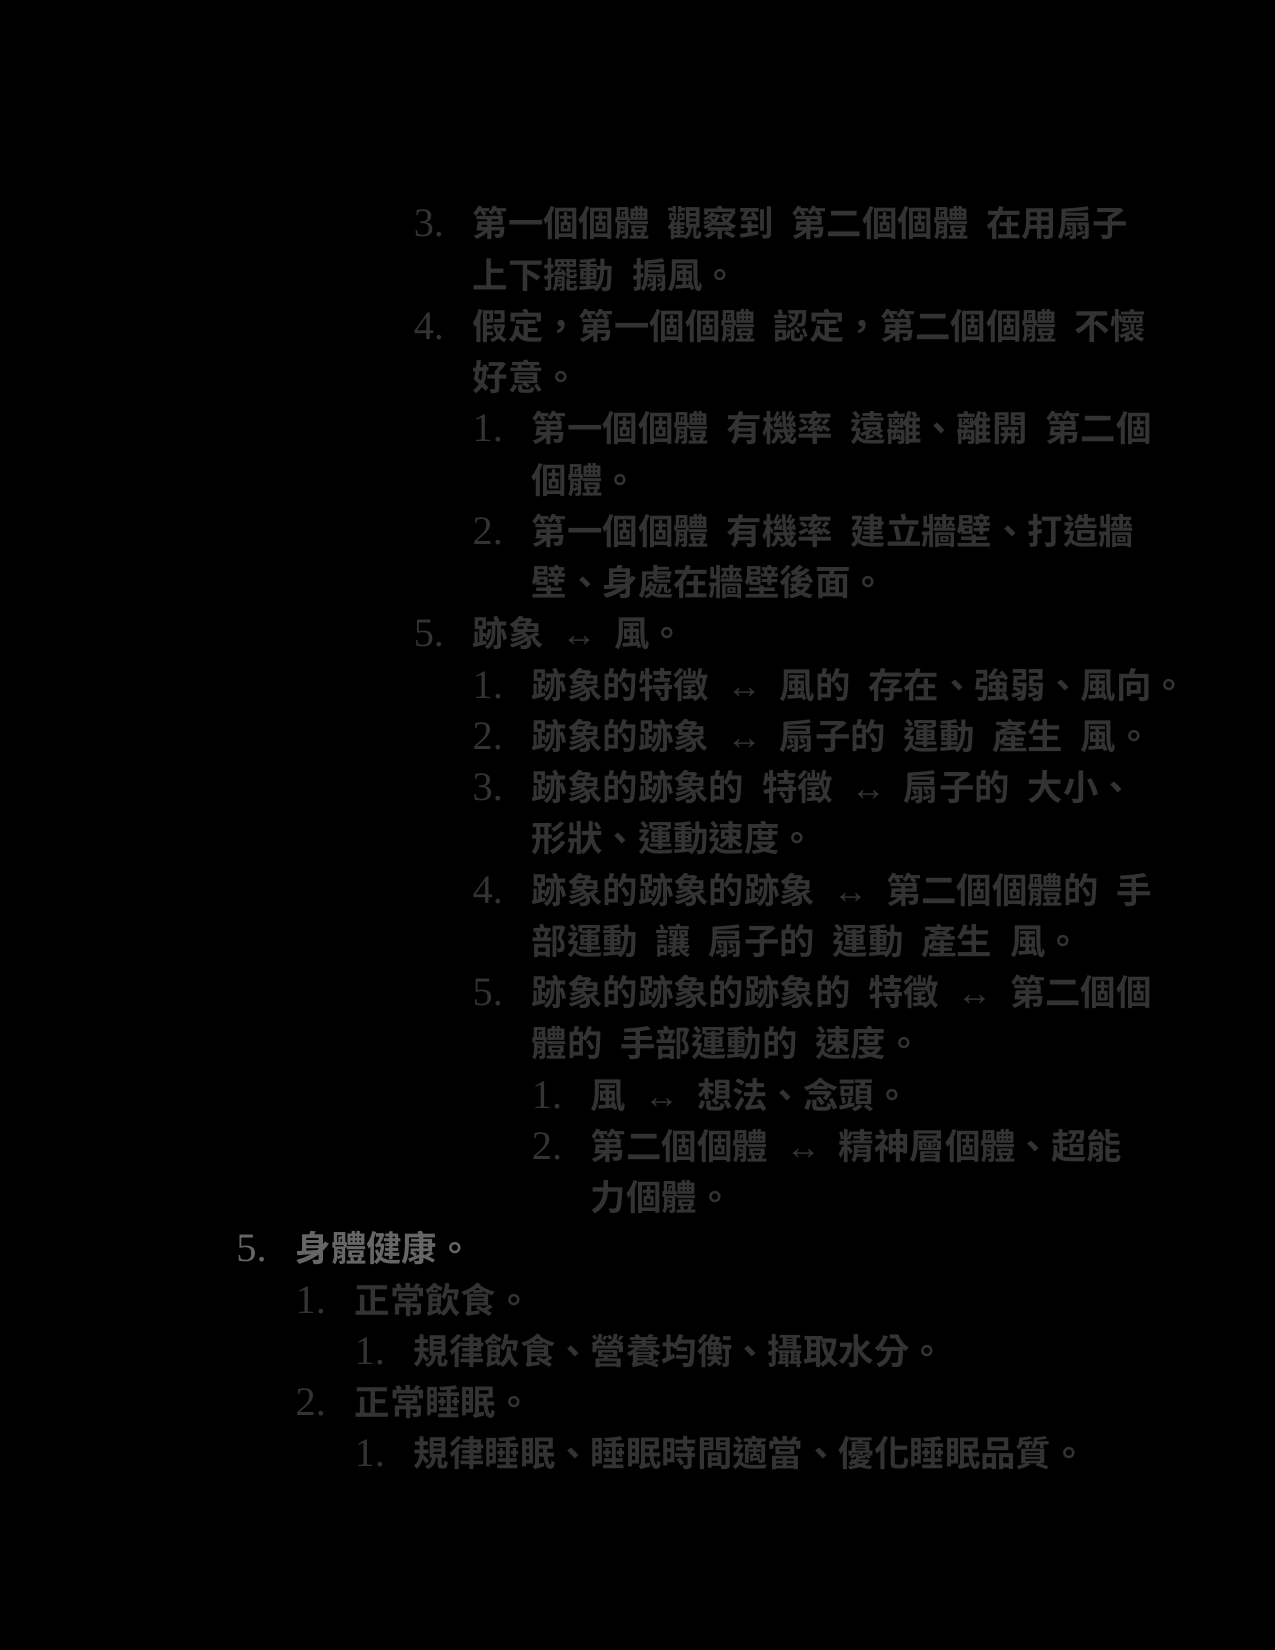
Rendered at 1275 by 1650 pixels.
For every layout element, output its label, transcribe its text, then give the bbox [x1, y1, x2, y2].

list 規律飲食、營養均衡、攝取水分。 [354, 1323, 1157, 1374]
list 跡象的特徵 ↔ 風的 存在、強弱、風向。 [472, 657, 1157, 708]
list 第一個個體 觀察到 第二個個體 在用扇子 上下擺動 搧風。 [413, 196, 1157, 298]
list 跡象的跡象的跡象的 特徵 ↔ 第二個個體的 手部運動的 速度。 [472, 964, 1157, 1067]
list 跡象的跡象 ↔ 扇子的 運動 產生 風。 [472, 708, 1157, 759]
list 跡象的跡象的跡象 ↔ 第二個個體的 手部運動 讓 扇子的 運動 產生 風。 [472, 862, 1157, 964]
list 第一個個體 有機率 遠離、離開 第二個個體。 [472, 401, 1157, 503]
list 跡象的跡象的 特徵 ↔ 扇子的 大小、形狀、運動速度。 [472, 759, 1157, 862]
list 正常睡眠。 [295, 1374, 1157, 1426]
list 規律睡眠、睡眠時間適當、優化睡眠品質。 [354, 1426, 1157, 1477]
list 正常飲食。 [295, 1272, 1157, 1323]
list 風 ↔ 想法、念頭。 [532, 1067, 1157, 1118]
list 第一個個體 有機率 建立牆壁、打造牆壁、身處在牆壁後面。 [472, 503, 1157, 606]
list 第二個個體 ↔ 精神層個體、超能力個體。 [532, 1118, 1157, 1221]
list 跡象 ↔ 風。 [413, 606, 1157, 657]
list 身體健康。 [236, 1221, 1157, 1272]
list 假定，第一個個體 認定，第二個個體 不懷好意。 [413, 298, 1157, 401]
